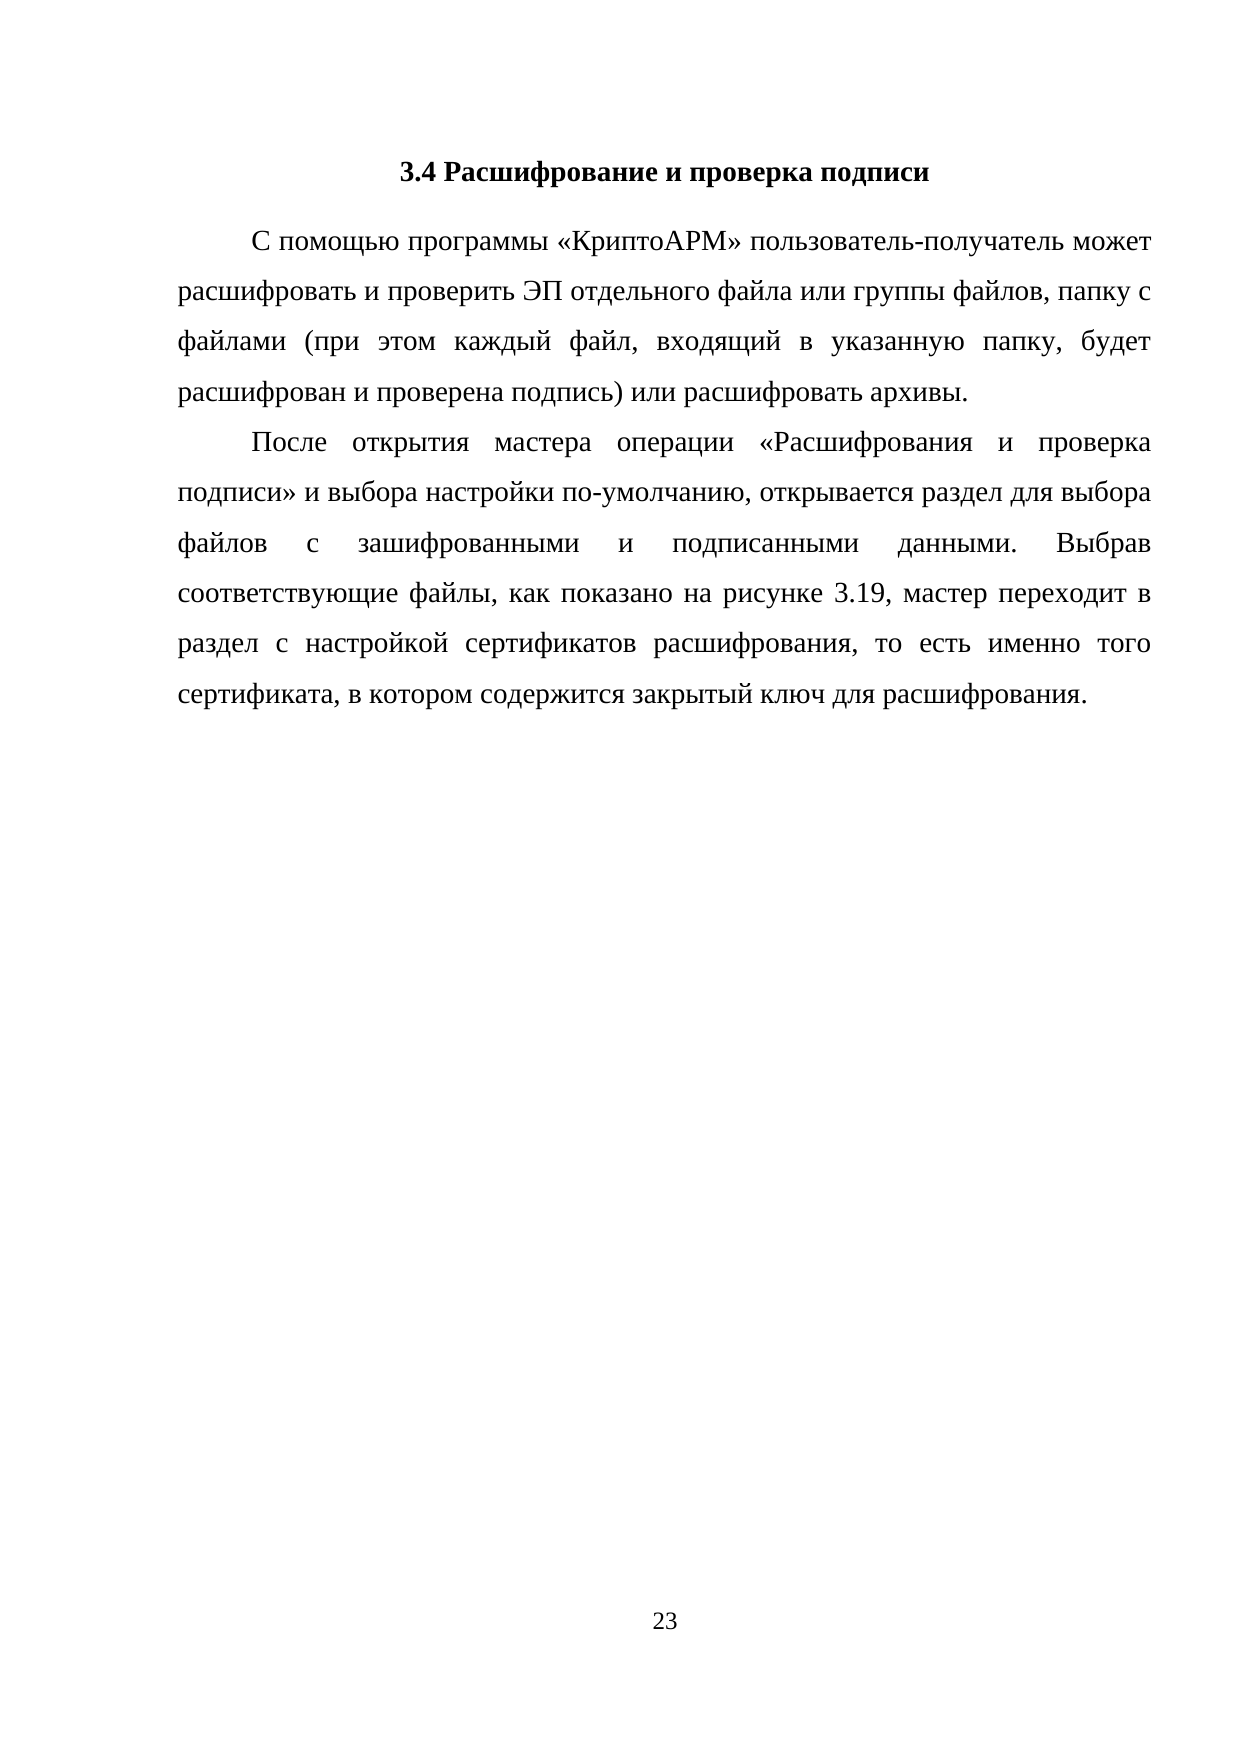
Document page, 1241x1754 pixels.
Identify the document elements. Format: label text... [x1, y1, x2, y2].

text С помощью программы «КриптоАРМ» пользователь-получатель может расшифровать и проверить ЭП отдельного файла или группы файлов, папку с файлами (при этом каждый файл, входящий в указанную папку, будет расшифрован и проверена подпись) или расшифровать архивы. [177, 223, 1152, 407]
subtitle 3.4 Расшифрование и проверка подписи [177, 154, 1152, 187]
text После открытия мастера операции «Расшифрования и проверка подписи» и выбора настройки по-умолчанию, открывается раздел для выбора файлов с зашифрованными и подписанными данными. Выбрав соответствующие файлы, как показано на рисунке 3.19, мастер переходит в раздел с настройкой сертификатов расшифрования, то есть именно того сертификата, в котором содержится закрытый ключ для расшифрования. [177, 424, 1152, 709]
